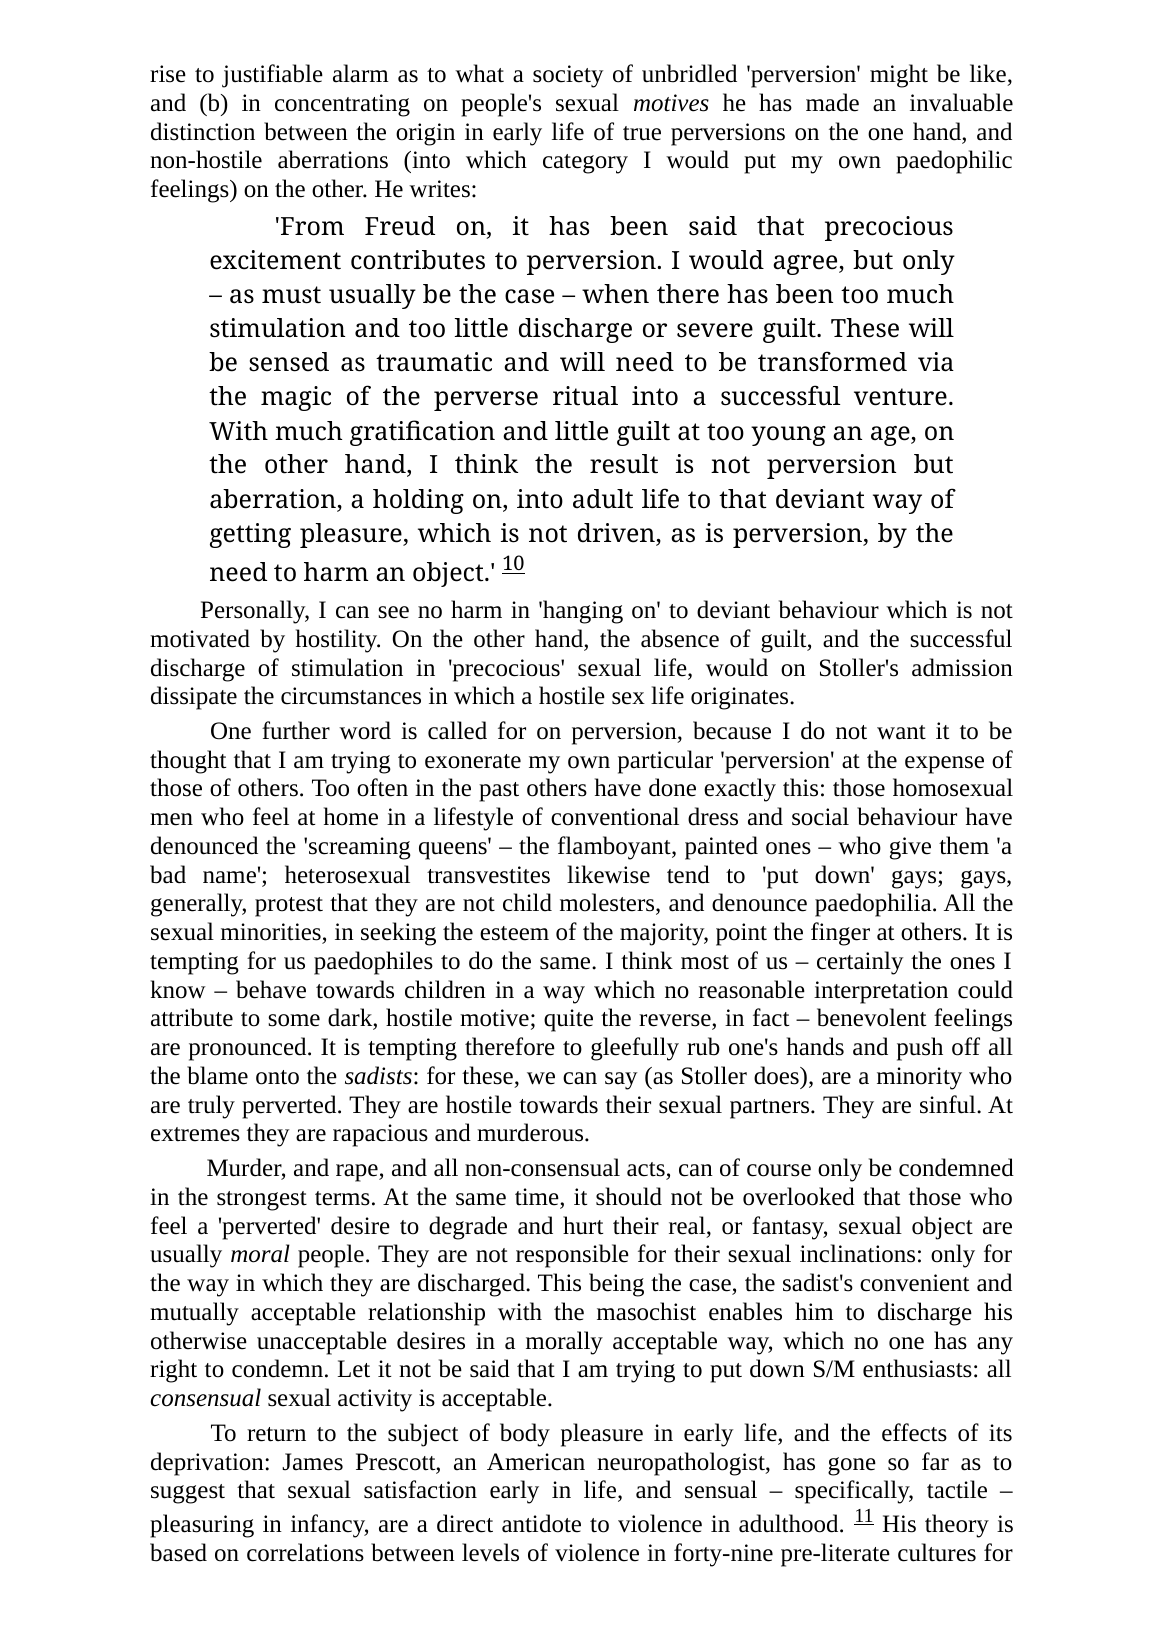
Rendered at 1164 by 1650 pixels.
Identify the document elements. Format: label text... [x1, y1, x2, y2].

text To return to the subject of body pleasure in early life, and the effects of its deprivation: James Prescott, an American neuropathologist, has gone so far as to suggest that sexual satisfaction early in life, and sensual – specifically, tactile – pleasuring in infancy, are a direct antidote to violence in adulthood. 11 His theory is based on correlations between levels of violence in forty-nine pre-literate cultures for [150, 1418, 1014, 1566]
text Murder, and rape, and all non-consensual acts, can of course only be condemned in the strongest terms. At the same time, it should not be overlooked that those who feel a 'perverted' desire to degrade and hurt their real, or fantasy, sexual object are usually moral people. They are not responsible for their sexual inclinations: only for the way in which they are discharged. This being the case, the sadist's convenient and mutually acceptable relationship with the masochist enables him to discharge his otherwise unacceptable desires in a morally acceptable way, which no one has any right to condemn. Let it not be said that I am trying to put down S/M enthusiasts: all consensual sexual activity is acceptable. [150, 1153, 1014, 1412]
text 'From Freud on, it has been said that precocious excitement contributes to perversion. I would agree, but only – as must usually be the case – when there has been too much stimulation and too little discharge or severe guilt. These will be sensed as traumatic and will need to be transformed via the magic of the perverse ritual into a successful venture. With much gratification and little guilt at too young an age, on the other hand, I think the result is not perversion but aberration, a holding on, into adult life to that deviant way of getting pleasure, which is not driven, as is perversion, by the need to harm an object.' 10 [209, 209, 955, 589]
text One further word is called for on perversion, because I do not want it to be thought that I am trying to exonerate my own particular 'perversion' at the expense of those of others. Too often in the past others have done exactly this: those homosexual men who feel at home in a lifestyle of conventional dress and social behaviour have denounced the 'screaming queens' – the flamboyant, painted ones – who give them 'a bad name'; heterosexual transvestites likewise tend to 'put down' gays; gays, generally, protest that they are not child molesters, and denounce paedophilia. All the sexual minorities, in seeking the esteem of the majority, point the finger at others. It is tempting for us paedophiles to do the same. I think most of us – certainly the ones I know – behave towards children in a way which no reasonable interpretation could attribute to some dark, hostile motive; quite the reverse, in fact – benevolent feelings are pronounced. It is tempting therefore to gleefully rub one's hands and push off all the blame onto the sadists: for these, we can say (as Stoller does), are a minority who are truly perverted. They are hostile towards their sexual partners. They are sinful. At extremes they are rapacious and murderous. [150, 716, 1014, 1147]
text Personally, I can see no harm in 'hanging on' to deviant behaviour which is not motivated by hostility. On the other hand, the absence of guilt, and the successful discharge of stimulation in 'precocious' sexual life, would on Stoller's admission dissipate the circumstances in which a hostile sex life originates. [150, 595, 1014, 710]
text rise to justifiable alarm as to what a society of unbridled 'perversion' might be like, and (b) in concentrating on people's sexual motives he has made an invaluable distinction between the origin in early life of true perversions on the one hand, and non-hostile aberrations (into which category I would put my own paedophilic feelings) on the other. He writes: [150, 59, 1014, 203]
